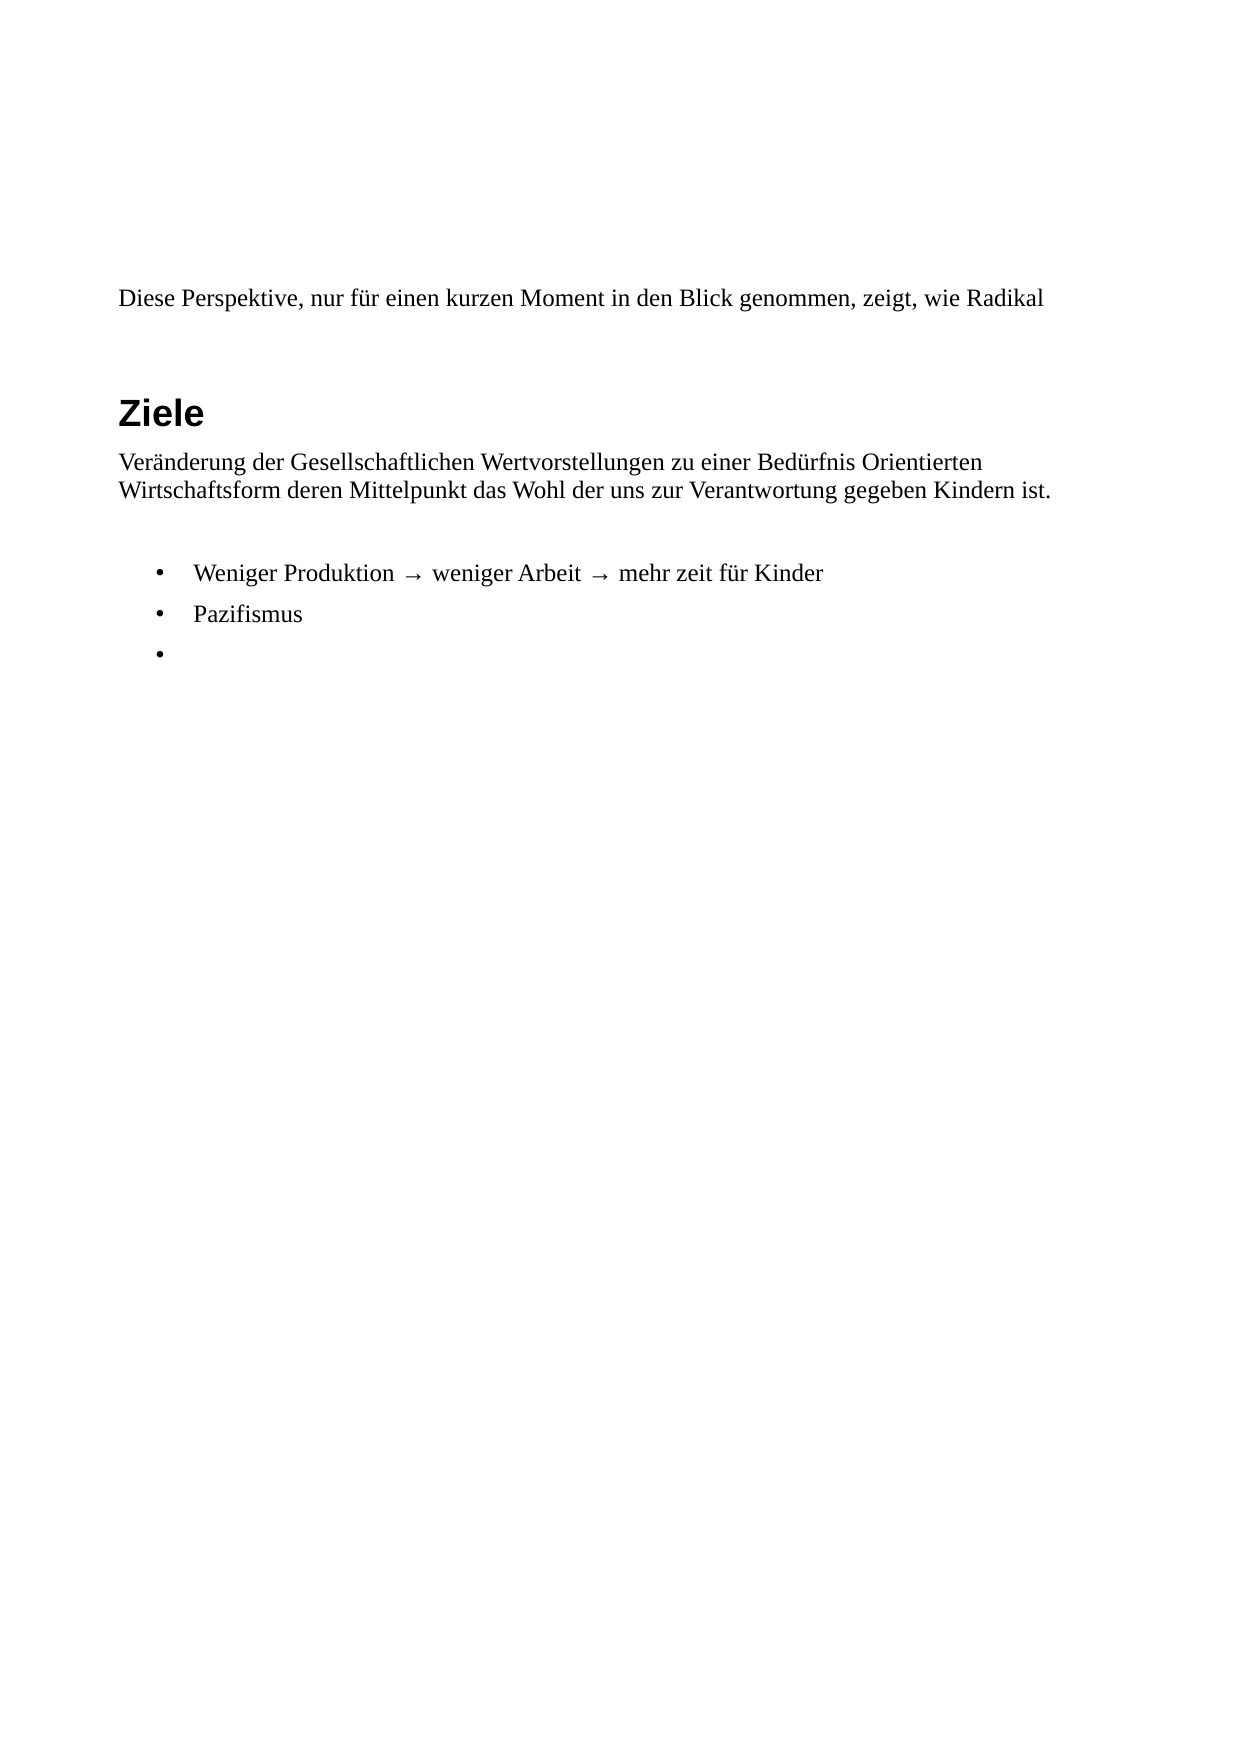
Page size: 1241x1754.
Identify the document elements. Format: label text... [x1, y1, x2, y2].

list Weniger Produktion → weniger Arbeit → mehr zeit für Kinder [156, 558, 1122, 587]
list Pazifismus [156, 599, 1122, 628]
text Diese Perspektive, nur für einen kurzen Moment in den Blick genommen, zeigt, wie Radikal [118, 283, 1122, 312]
text Veränderung der Gesellschaftlichen Wertvorstellungen zu einer Bedürfnis Orientierten Wirtschaftsform deren Mittelpunkt das Wohl der uns zur Verantwortung gegeben Kindern ist. [118, 447, 1122, 504]
subtitle Ziele [118, 391, 1122, 434]
